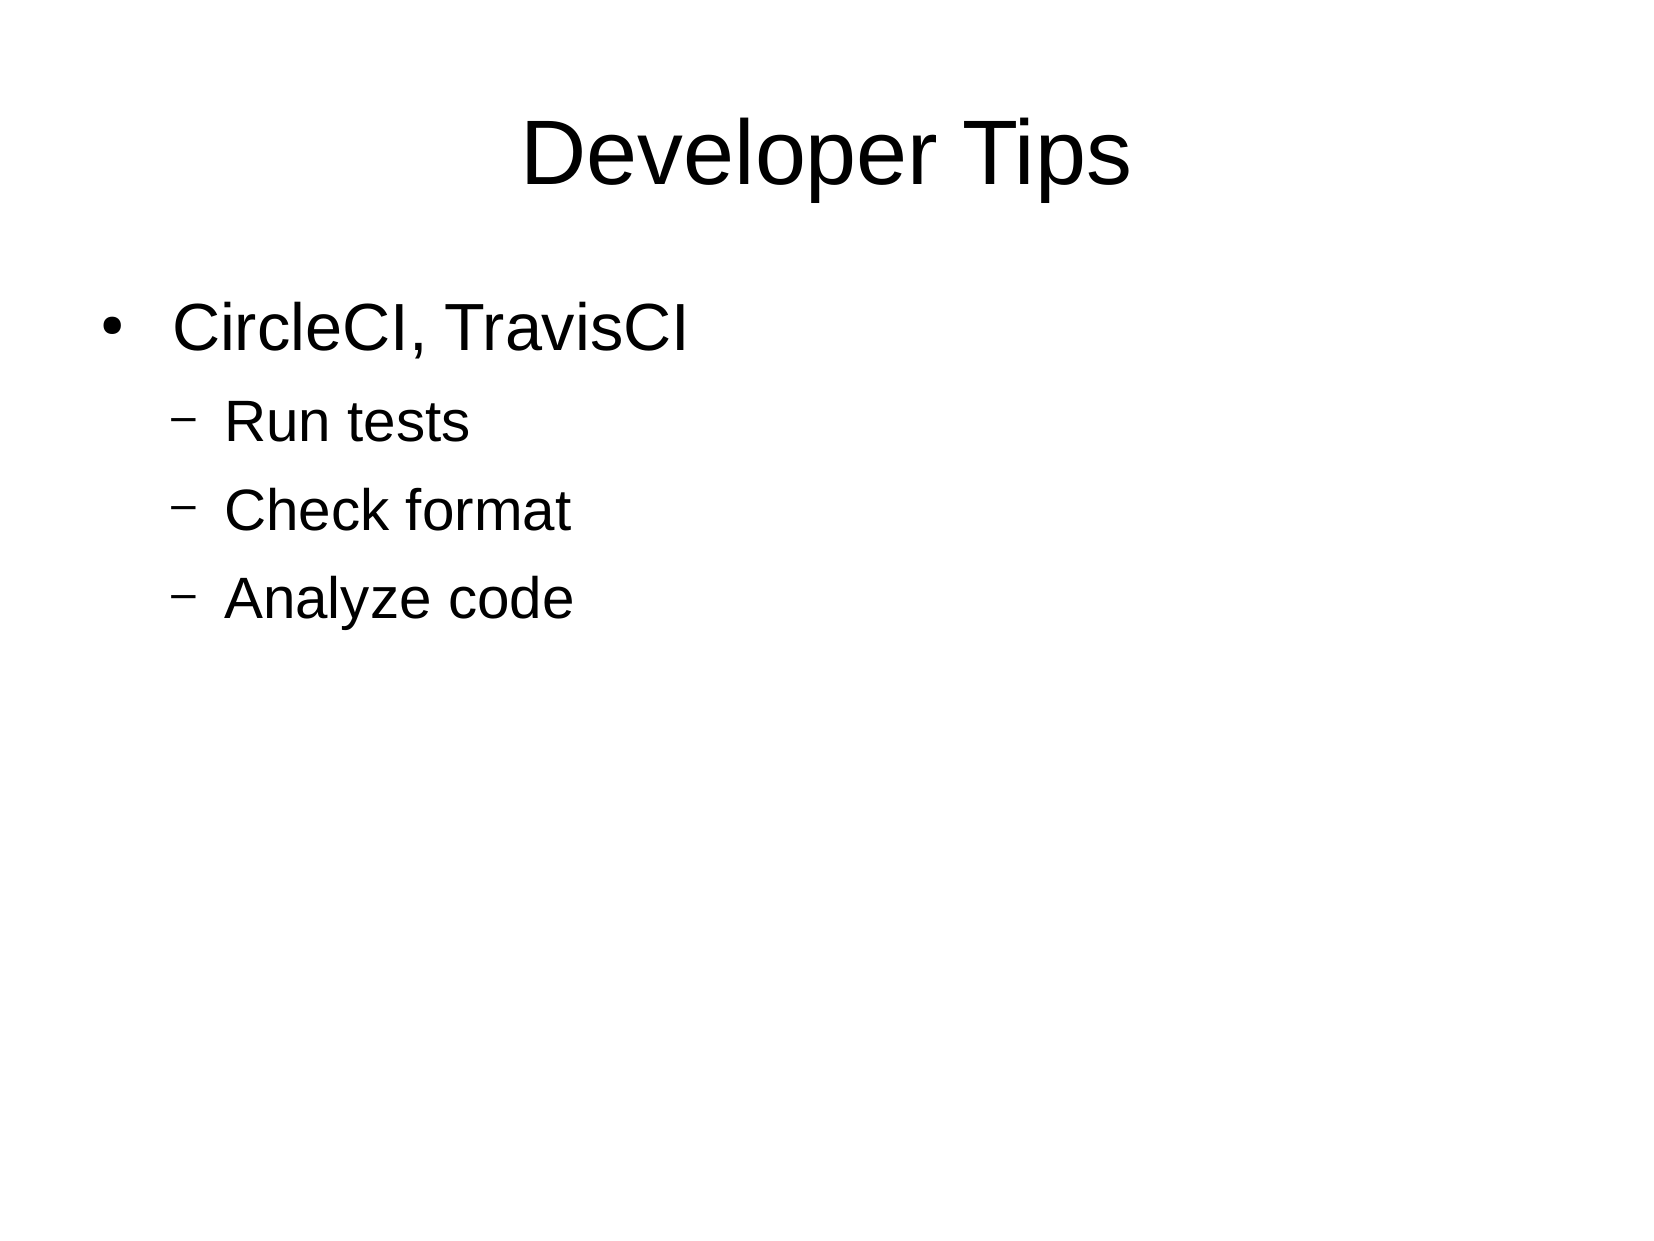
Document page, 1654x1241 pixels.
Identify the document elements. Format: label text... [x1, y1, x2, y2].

list CircleCI, TravisCI Run tests Check format Analyze code [82, 290, 1571, 1010]
title Developer Tips [82, 49, 1571, 257]
